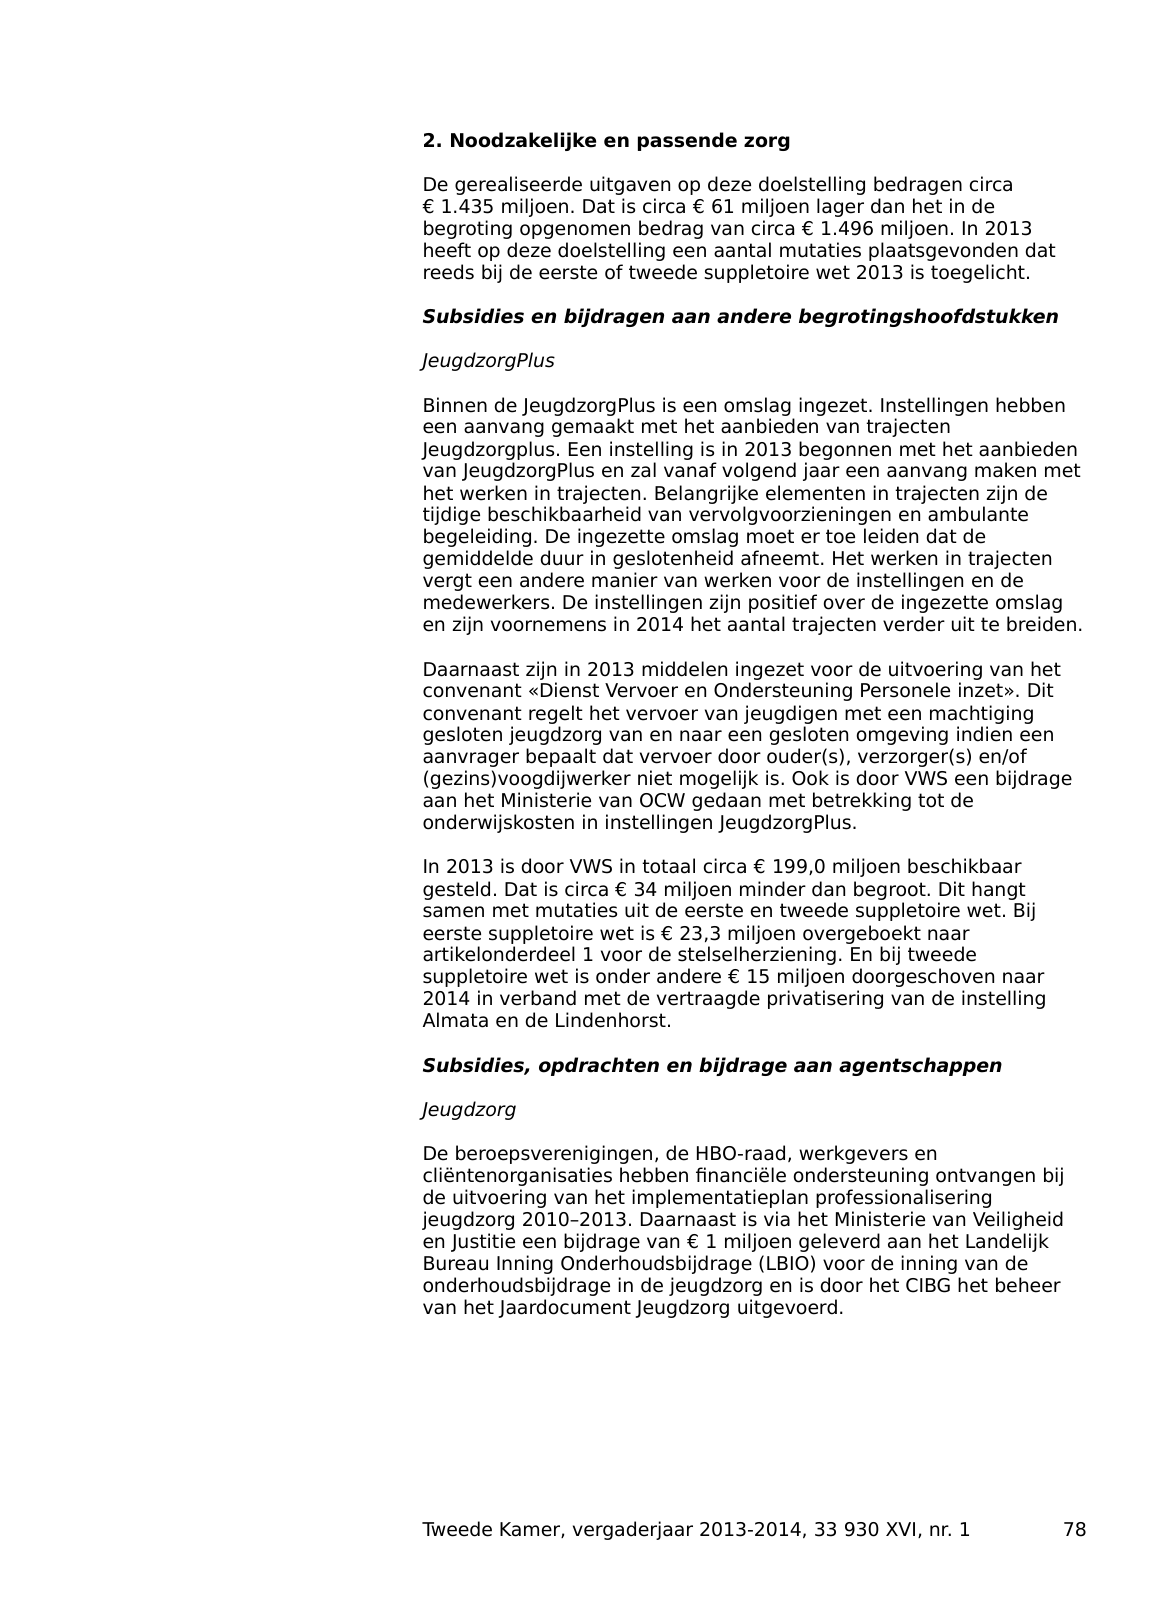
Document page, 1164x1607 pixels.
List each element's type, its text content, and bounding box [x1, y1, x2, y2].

text In 2013 is door VWS in totaal circa € 199,0 miljoen beschikbaar gesteld. Dat is circa € 34 miljoen minder dan begroot. Dit hangt samen met mutaties uit de eerste en tweede suppletoire wet. Bij eerste suppletoire wet is € 23,3 miljoen overgeboekt naar artikelonderdeel 1 voor de stelselherziening. En bij tweede suppletoire wet is onder andere € 15 miljoen doorgeschoven naar 2014 in verband met de vertraagde privatisering van de instelling Almata en de Lindenhorst. [422, 856, 1087, 1032]
subtitle 2. Noodzakelijke en passende zorg [422, 130, 1087, 152]
text Daarnaast zijn in 2013 middelen ingezet voor de uitvoering van het convenant «Dienst Vervoer en Ondersteuning Personele inzet». Dit convenant regelt het vervoer van jeugdigen met een machtiging gesloten jeugdzorg van en naar een gesloten omgeving indien een aanvrager bepaalt dat vervoer door ouder(s), verzorger(s) en/of (gezins)voogdijwerker niet mogelijk is. Ook is door VWS een bijdrage aan het Ministerie van OCW gedaan met betrekking tot de onderwijskosten in instellingen JeugdzorgPlus. [422, 658, 1087, 834]
text Binnen de JeugdzorgPlus is een omslag ingezet. Instellingen hebben een aanvang gemaakt met het aanbieden van trajecten Jeugdzorgplus. Een instelling is in 2013 begonnen met het aanbieden van JeugdzorgPlus en zal vanaf volgend jaar een aanvang maken met het werken in trajecten. Belangrijke elementen in trajecten zijn de tijdige beschikbaarheid van vervolgvoorzieningen en ambulante begeleiding. De ingezette omslag moet er toe leiden dat de gemiddelde duur in geslotenheid afneemt. Het werken in trajecten vergt een andere manier van werken voor de instellingen en de medewerkers. De instellingen zijn positief over de ingezette omslag en zijn voornemens in 2014 het aantal trajecten verder uit te breiden. [422, 394, 1087, 636]
subtitle Subsidies en bijdragen aan andere begrotingshoofdstukken [422, 306, 1087, 328]
subtitle Jeugdzorg [422, 1099, 1087, 1121]
subtitle JeugdzorgPlus [422, 350, 1087, 372]
subtitle Subsidies, opdrachten en bijdrage aan agentschappen [422, 1054, 1087, 1076]
text De beroepsverenigingen, de HBO-raad, werkgevers en cliëntenorganisaties hebben financiële ondersteuning ontvangen bij de uitvoering van het implementatieplan professionalisering jeugdzorg 2010–2013. Daarnaast is via het Ministerie van Veiligheid en Justitie een bijdrage van € 1 miljoen geleverd aan het Landelijk Bureau Inning Onderhoudsbijdrage (LBIO) voor de inning van de onderhoudsbijdrage in de jeugdzorg en is door het CIBG het beheer van het Jaardocument Jeugdzorg uitgevoerd. [422, 1143, 1087, 1319]
text De gerealiseerde uitgaven op deze doelstelling bedragen circa € 1.435 miljoen. Dat is circa € 61 miljoen lager dan het in de begroting opgenomen bedrag van circa € 1.496 miljoen. In 2013 heeft op deze doelstelling een aantal mutaties plaatsgevonden dat reeds bij de eerste of tweede suppletoire wet 2013 is toegelicht. [422, 174, 1087, 284]
